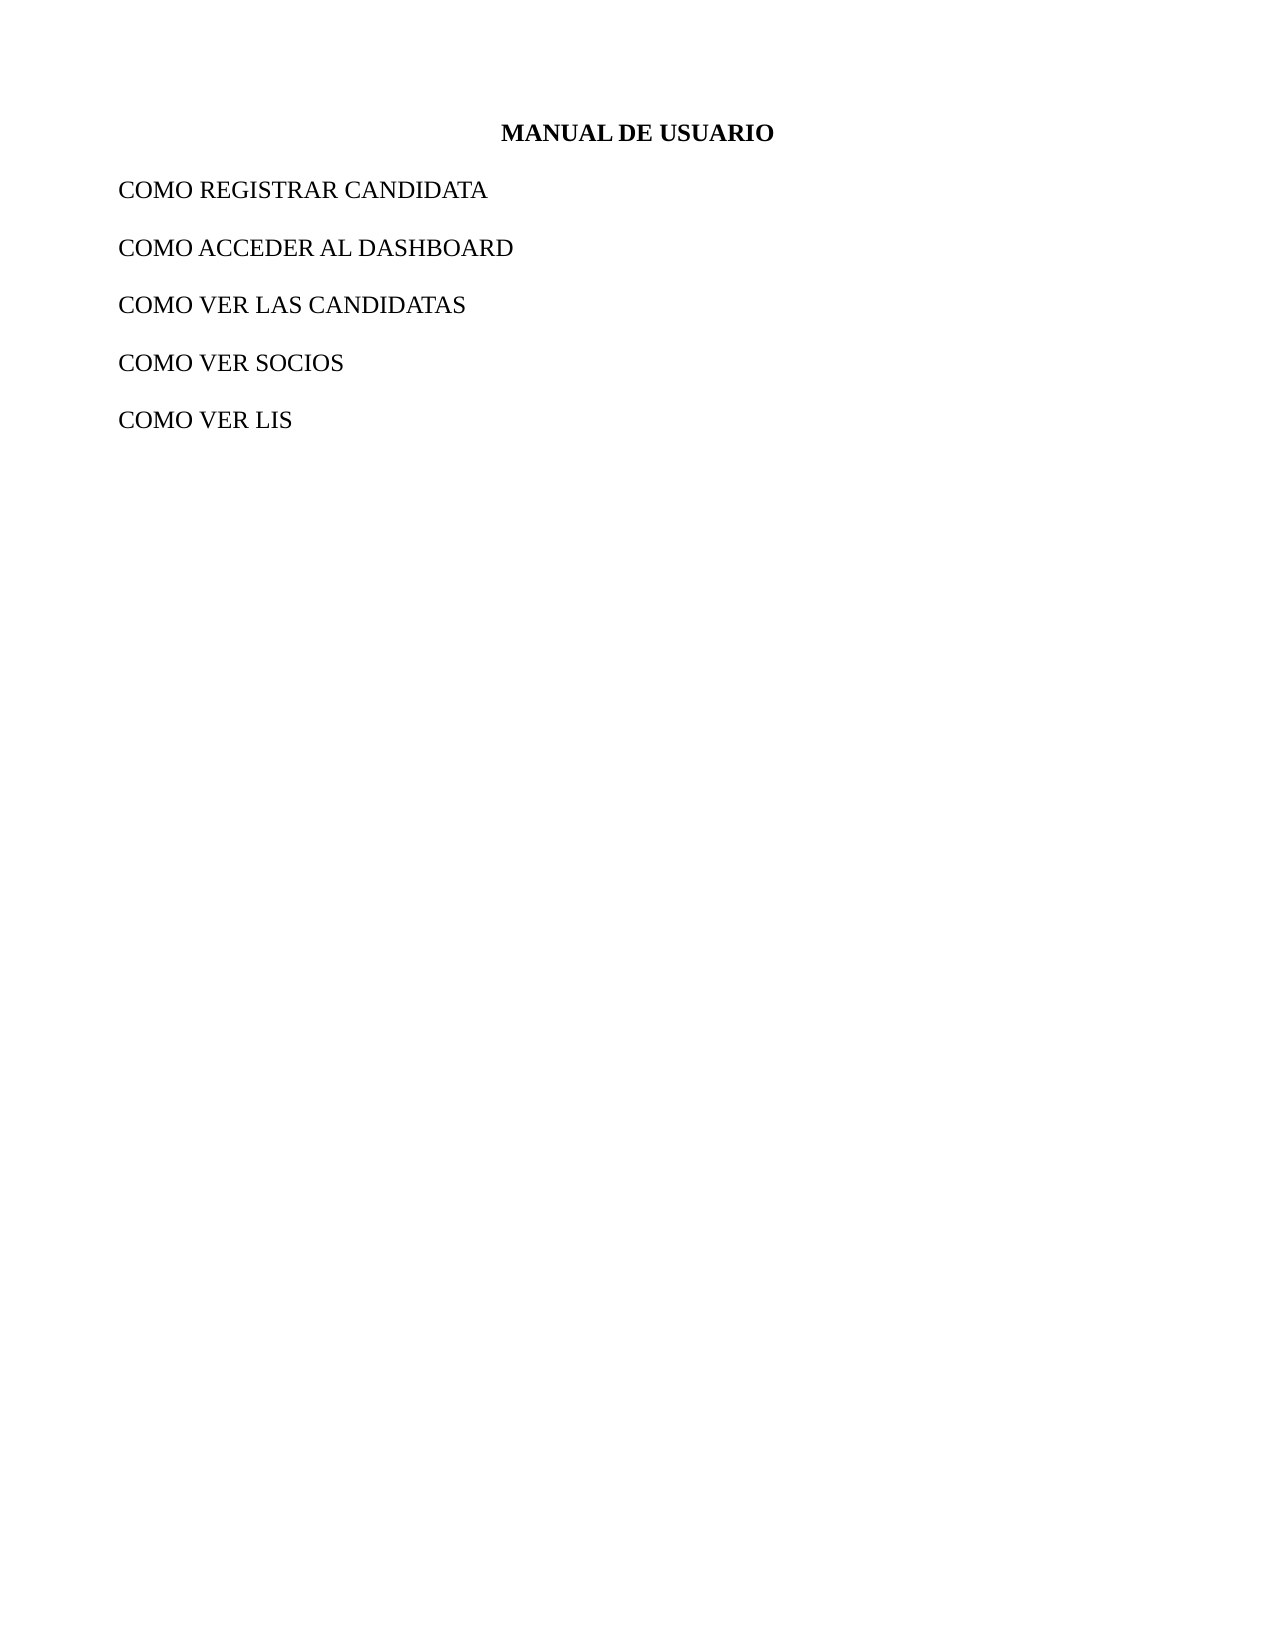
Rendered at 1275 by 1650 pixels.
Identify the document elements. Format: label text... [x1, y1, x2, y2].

text COMO ACCEDER AL DASHBOARD [118, 233, 1157, 262]
text COMO REGISTRAR CANDIDATA [118, 176, 1157, 204]
text COMO VER LIS [118, 406, 1157, 434]
text MANUAL DE USUARIO [118, 118, 1157, 147]
text COMO VER SOCIOS [118, 348, 1157, 377]
text COMO VER LAS CANDIDATAS [118, 291, 1157, 319]
